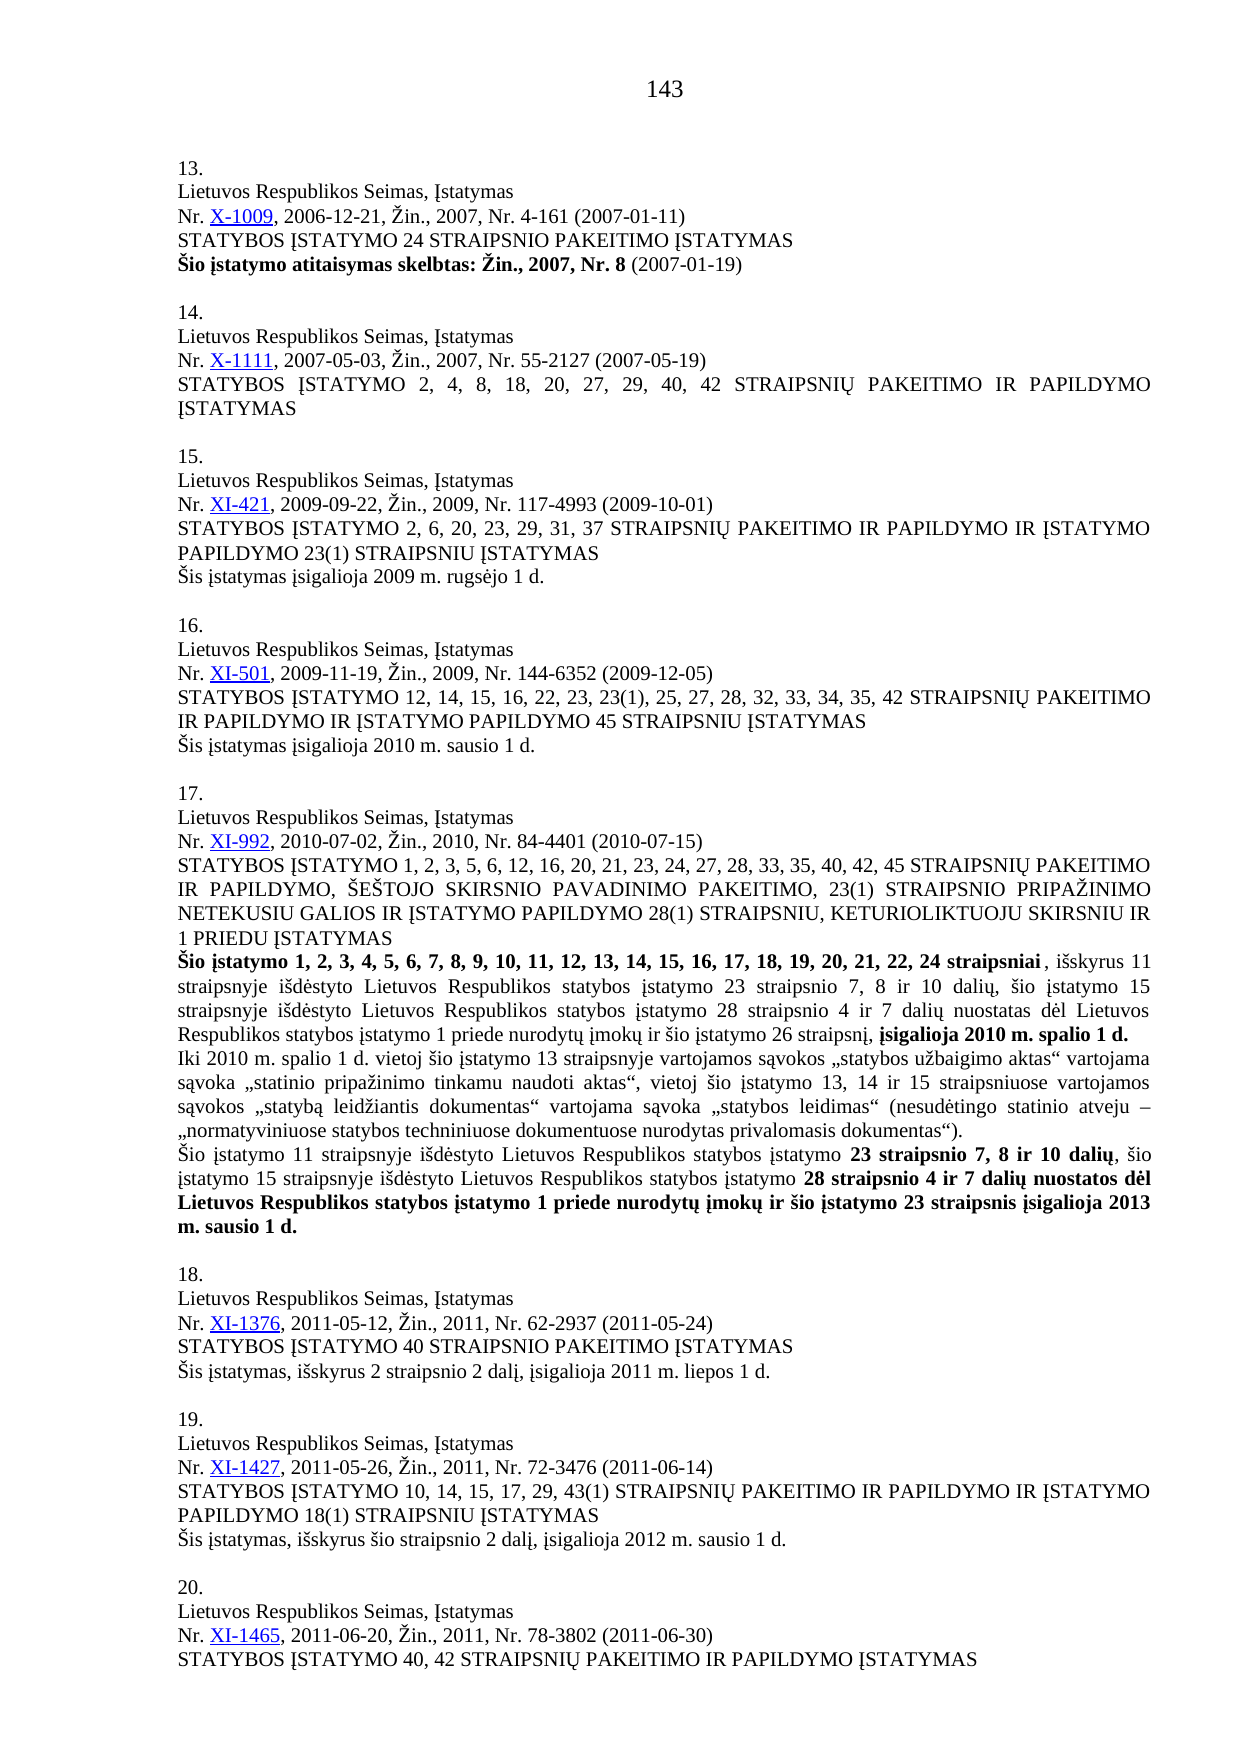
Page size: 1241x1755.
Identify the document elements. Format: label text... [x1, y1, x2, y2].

text Nr. XI-992, 2010-07-02, Žin., 2010, Nr. 84-4401 (2010-07-15) [177, 829, 1152, 853]
text STATYBOS ĮSTATYMO 40, 42 STRAIPSNIŲ PAKEITIMO IR PAPILDYMO ĮSTATYMAS [177, 1647, 1152, 1671]
text Nr. XI-1465, 2011-06-20, Žin., 2011, Nr. 78-3802 (2011-06-30) [177, 1623, 1152, 1647]
text Lietuvos Respublikos Seimas, Įstatymas [177, 468, 1152, 492]
text 17. [177, 781, 1152, 805]
text Nr. X-1111, 2007-05-03, Žin., 2007, Nr. 55-2127 (2007-05-19) [177, 348, 1152, 372]
text Šis įstatymas, išskyrus 2 straipsnio 2 dalį, įsigalioja 2011 m. liepos 1 d. [177, 1358, 1152, 1383]
text 20. [177, 1575, 1152, 1599]
text STATYBOS ĮSTATYMO 2, 6, 20, 23, 29, 31, 37 STRAIPSNIŲ PAKEITIMO IR PAPILDYMO IR ĮSTATYMO PAPILDYMO 23(1) STRAIPSNIU ĮSTATYMAS [177, 516, 1152, 564]
text Šio įstatymo 1, 2, 3, 4, 5, 6, 7, 8, 9, 10, 11, 12, 13, 14, 15, 16, 17, 18, 19, 20, 21, 22, 24 straipsniai, išskyrus 11 straipsnyje išdėstyto Lietuvos Respublikos statybos įstatymo 23 straipsnio 7, 8 ir 10 dalių, šio įstatymo 15 straipsnyje išdėstyto Lietuvos Respublikos statybos įstatymo 28 straipsnio 4 ir 7 dalių nuostatas dėl Lietuvos Respublikos statybos įstatymo 1 priede nurodytų įmokų ir šio įstatymo 26 straipsnį, įsigalioja 2010 m. spalio 1 d. [177, 949, 1152, 1046]
text Nr. XI-1376, 2011-05-12, Žin., 2011, Nr. 62-2937 (2011-05-24) [177, 1310, 1152, 1334]
text Lietuvos Respublikos Seimas, Įstatymas [177, 324, 1152, 348]
text Nr. XI-1427, 2011-05-26, Žin., 2011, Nr. 72-3476 (2011-06-14) [177, 1455, 1152, 1479]
text Lietuvos Respublikos Seimas, Įstatymas [177, 1431, 1152, 1455]
text 19. [177, 1407, 1152, 1431]
text STATYBOS ĮSTATYMO 40 STRAIPSNIO PAKEITIMO ĮSTATYMAS [177, 1334, 1152, 1358]
text STATYBOS ĮSTATYMO 1, 2, 3, 5, 6, 12, 16, 20, 21, 23, 24, 27, 28, 33, 35, 40, 42, 45 STRAIPSNIŲ PAKEITIMO IR PAPILDYMO, ŠEŠTOJO SKIRSNIO PAVADINIMO PAKEITIMO, 23(1) STRAIPSNIO PRIPAŽINIMO NETEKUSIU GALIOS IR ĮSTATYMO PAPILDYMO 28(1) STRAIPSNIU, KETURIOLIKTUOJU SKIRSNIU IR 1 PRIEDU ĮSTATYMAS [177, 853, 1152, 949]
text Šis įstatymas įsigalioja 2010 m. sausio 1 d. [177, 733, 1152, 757]
text Lietuvos Respublikos Seimas, Įstatymas [177, 1599, 1152, 1623]
text 14. [177, 300, 1152, 324]
text Šio įstatymo 11 straipsnyje išdėstyto Lietuvos Respublikos statybos įstatymo 23 straipsnio 7, 8 ir 10 dalių, šio įstatymo 15 straipsnyje išdėstyto Lietuvos Respublikos statybos įstatymo 28 straipsnio 4 ir 7 dalių nuostatos dėl Lietuvos Respublikos statybos įstatymo 1 priede nurodytų įmokų ir šio įstatymo 23 straipsnis įsigalioja 2013 m. sausio 1 d. [177, 1142, 1152, 1238]
text Lietuvos Respublikos Seimas, Įstatymas [177, 805, 1152, 829]
text Lietuvos Respublikos Seimas, Įstatymas [177, 637, 1152, 661]
text 13. [177, 155, 1152, 179]
text Lietuvos Respublikos Seimas, Įstatymas [177, 179, 1152, 203]
text STATYBOS ĮSTATYMO 24 STRAIPSNIO PAKEITIMO ĮSTATYMAS [177, 228, 1152, 252]
text Šio įstatymo atitaisymas skelbtas: Žin., 2007, Nr. 8 (2007-01-19) [177, 252, 1152, 276]
text 18. [177, 1262, 1152, 1286]
text Nr. XI-421, 2009-09-22, Žin., 2009, Nr. 117-4993 (2009-10-01) [177, 492, 1152, 516]
text 15. [177, 444, 1152, 468]
text Šis įstatymas, išskyrus šio straipsnio 2 dalį, įsigalioja 2012 m. sausio 1 d. [177, 1527, 1152, 1551]
text Lietuvos Respublikos Seimas, Įstatymas [177, 1286, 1152, 1310]
text STATYBOS ĮSTATYMO 10, 14, 15, 17, 29, 43(1) STRAIPSNIŲ PAKEITIMO IR PAPILDYMO IR ĮSTATYMO PAPILDYMO 18(1) STRAIPSNIU ĮSTATYMAS [177, 1479, 1152, 1527]
text STATYBOS ĮSTATYMO 2, 4, 8, 18, 20, 27, 29, 40, 42 STRAIPSNIŲ PAKEITIMO IR PAPILDYMO ĮSTATYMAS [177, 372, 1152, 420]
text Šis įstatymas įsigalioja 2009 m. rugsėjo 1 d. [177, 564, 1152, 588]
text STATYBOS ĮSTATYMO 12, 14, 15, 16, 22, 23, 23(1), 25, 27, 28, 32, 33, 34, 35, 42 STRAIPSNIŲ PAKEITIMO IR PAPILDYMO IR ĮSTATYMO PAPILDYMO 45 STRAIPSNIU ĮSTATYMAS [177, 685, 1152, 733]
text 16. [177, 613, 1152, 637]
text Nr. X-1009, 2006-12-21, Žin., 2007, Nr. 4-161 (2007-01-11) [177, 203, 1152, 228]
text Iki 2010 m. spalio 1 d. vietoj šio įstatymo 13 straipsnyje vartojamos sąvokos „statybos užbaigimo aktas“ vartojama sąvoka „statinio pripažinimo tinkamu naudoti aktas“, vietoj šio įstatymo 13, 14 ir 15 straipsniuose vartojamos sąvokos „statybą leidžiantis dokumentas“ vartojama sąvoka „statybos leidimas“ (nesudėtingo statinio atveju – „normatyviniuose statybos techniniuose dokumentuose nurodytas privalomasis dokumentas“). [177, 1046, 1152, 1142]
text Nr. XI-501, 2009-11-19, Žin., 2009, Nr. 144-6352 (2009-12-05) [177, 661, 1152, 685]
